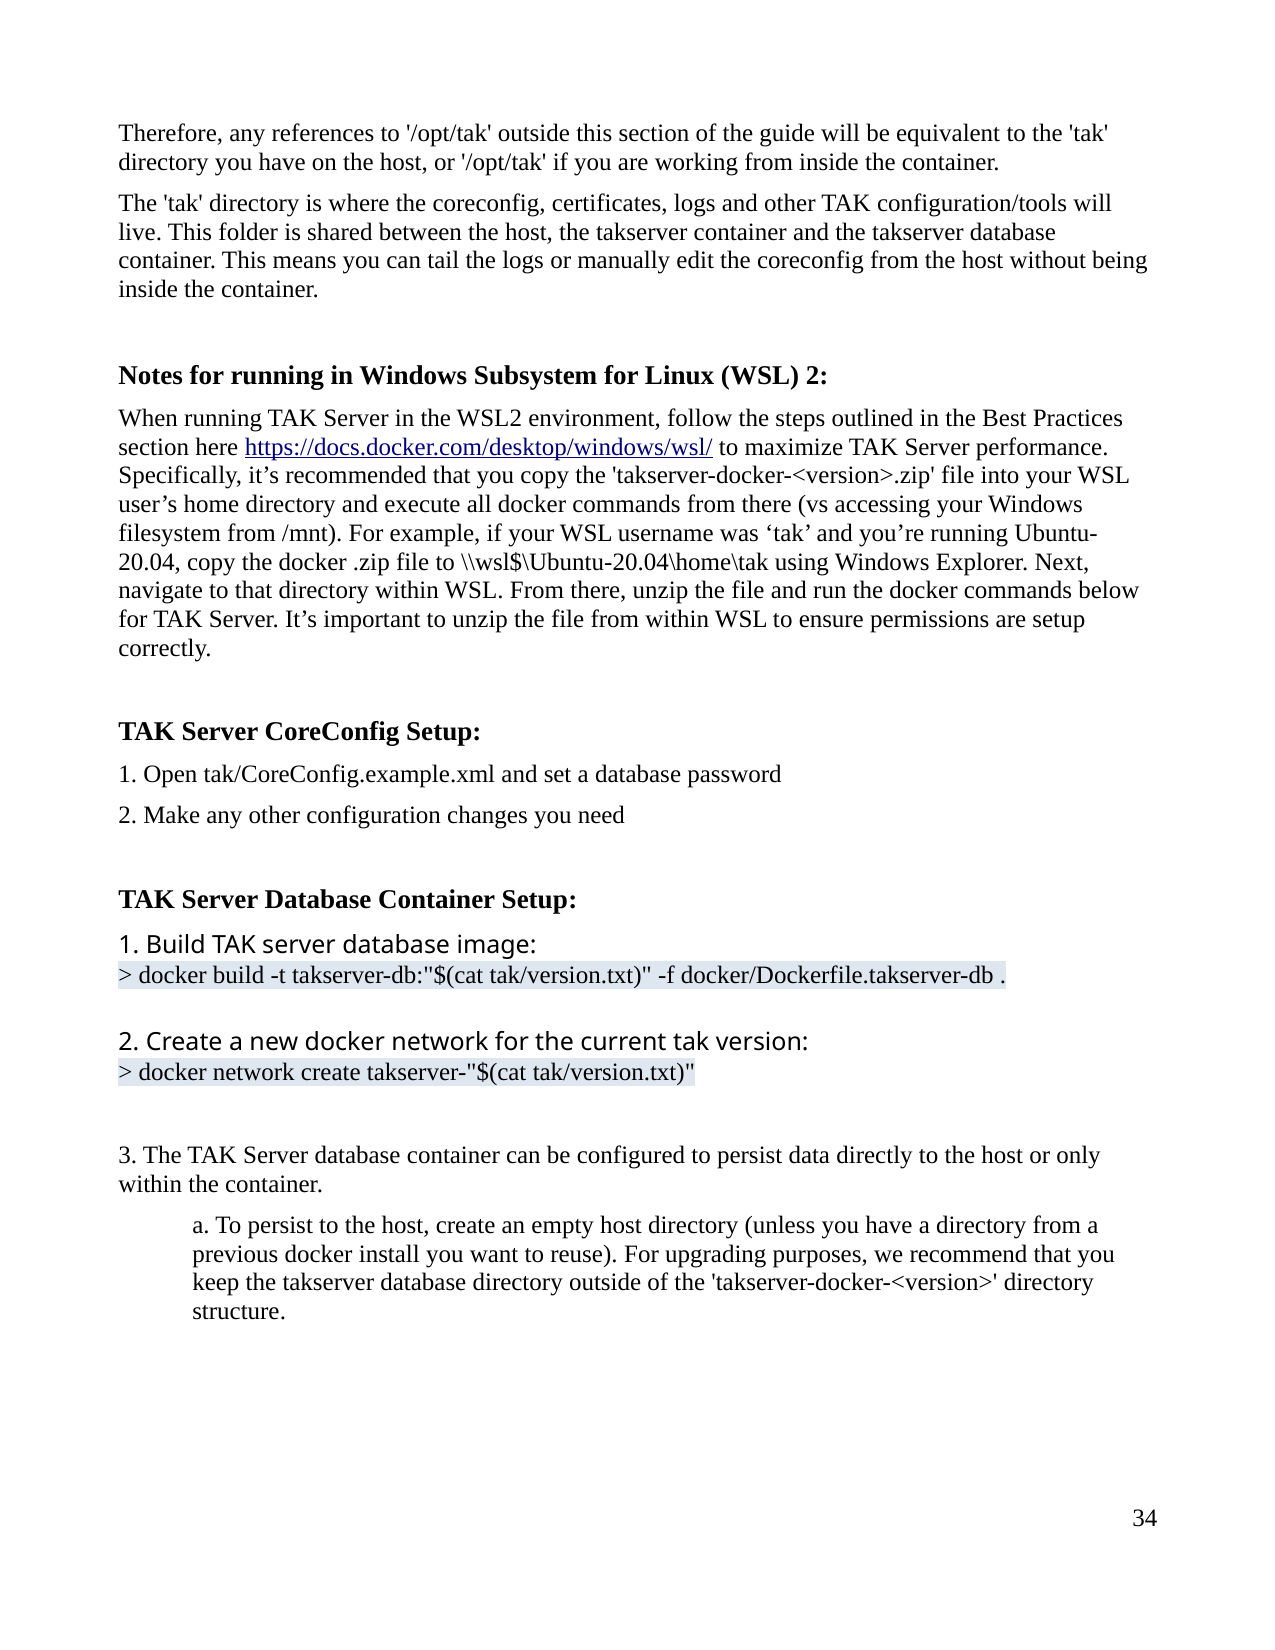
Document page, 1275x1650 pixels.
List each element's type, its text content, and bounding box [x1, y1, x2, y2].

text 1. Open tak/CoreConfig.example.xml and set a database password [118, 759, 1157, 788]
text Notes for running in Windows Subsystem for Linux (WSL) 2: [118, 359, 1157, 390]
text 1. Build TAK server database image: [118, 926, 1157, 961]
text 2. Create a new docker network for the current tak version: [118, 1023, 1157, 1057]
text When running TAK Server in the WSL2 environment, follow the steps outlined in the Best Practices section here https://docs.docker.com/desktop/windows/wsl/ to maximize TAK Server performance. Specifically, it’s recommended that you copy the 'takserver-docker-<version>.zip' file into your WSL user’s home directory and execute all docker commands from there (vs accessing your Windows filesystem from /mnt). For example, if your WSL username was ‘tak’ and you’re running Ubuntu-20.04, copy the docker .zip file to \\wsl$\Ubuntu-20.04\home\tak using Windows Explorer. Next, navigate to that directory within WSL. From there, unzip the file and run the docker commands below for TAK Server. It’s important to unzip the file from within WSL to ensure permissions are setup correctly. [118, 403, 1157, 662]
text The 'tak' directory is where the coreconfig, certificates, logs and other TAK configuration/tools will live. This folder is shared between the host, the takserver container and the takserver database container. This means you can tail the logs or manually edit the coreconfig from the host without being inside the container. [118, 188, 1157, 303]
text 3. The TAK Server database container can be configured to persist data directly to the host or only within the container. [118, 1140, 1157, 1197]
text a. To persist to the host, create an empty host directory (unless you have a directory from a previous docker install you want to reuse). For upgrading purposes, we recommend that you keep the takserver database directory outside of the 'takserver-docker-<version>' directory structure. [118, 1210, 1157, 1325]
text TAK Server Database Container Setup: [118, 883, 1157, 914]
text > docker build -t takserver-db:"$(cat tak/version.txt)" -f docker/Dockerfile.takserver-db . [118, 961, 1157, 989]
text > docker network create takserver-"$(cat tak/version.txt)" [118, 1057, 1157, 1086]
text 2. Make any other configuration changes you need [118, 800, 1157, 829]
text Therefore, any references to '/opt/tak' outside this section of the guide will be equivalent to the 'tak' directory you have on the host, or '/opt/tak' if you are working from inside the container. [118, 118, 1157, 176]
text TAK Server CoreConfig Setup: [118, 715, 1157, 747]
